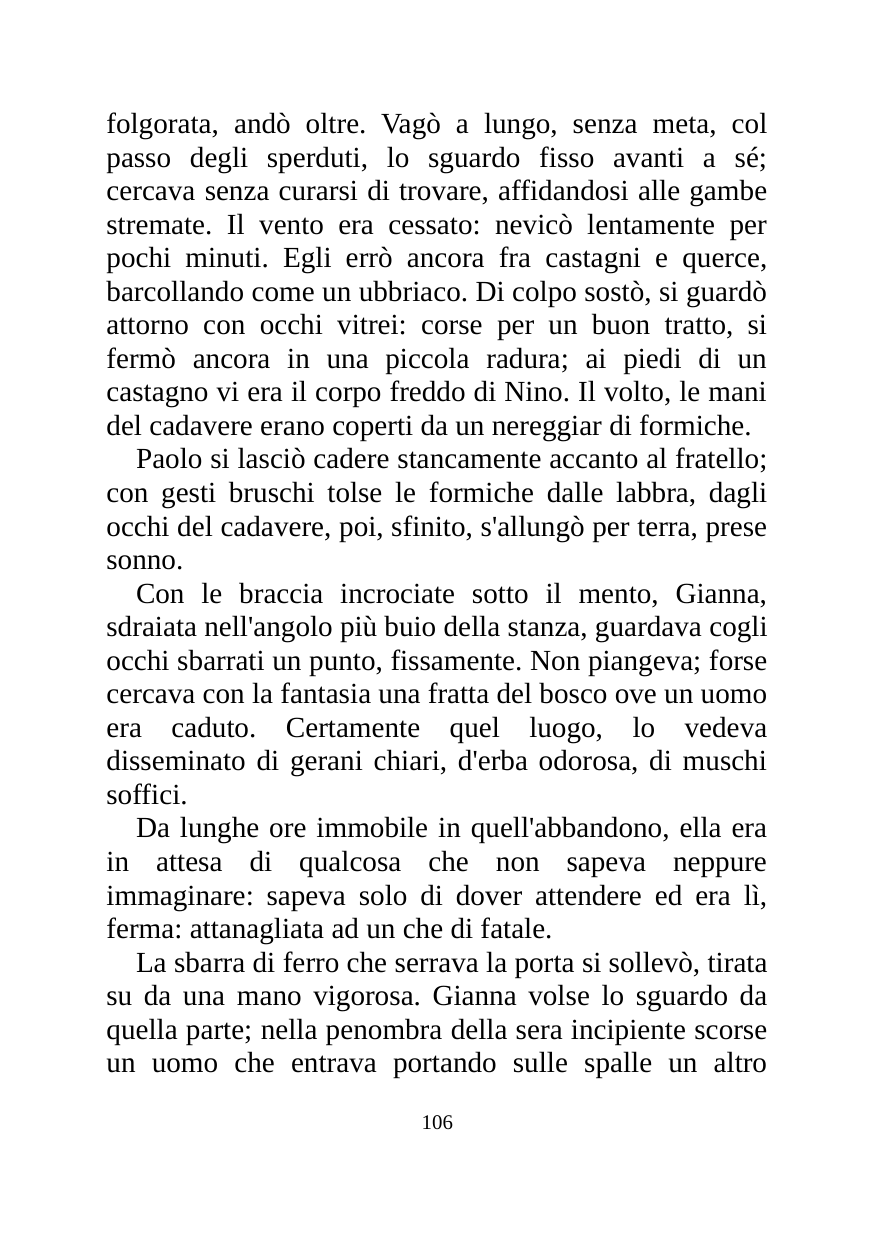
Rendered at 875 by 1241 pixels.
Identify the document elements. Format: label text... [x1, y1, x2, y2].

text La sbarra di ferro che serrava la porta si sollevò, tirata su da una mano vigorosa. Gianna volse lo sguardo da quella parte; nella penombra della sera incipiente scorse un uomo che entrava portando sulle spalle un altro [106, 945, 768, 1079]
text Paolo si lasciò cadere stancamente accanto al fratello; con gesti bruschi tolse le formiche dalle labbra, dagli occhi del cadavere, poi, sfinito, s'allungò per terra, prese sonno. [106, 442, 768, 576]
text Da lunghe ore immobile in quell'abbandono, ella era in attesa di qualcosa che non sapeva neppure immaginare: sapeva solo di dover attendere ed era lì, ferma: attanagliata ad un che di fatale. [106, 811, 768, 945]
text folgorata, andò oltre. Vagò a lungo, senza meta, col passo degli sperduti, lo sguardo fisso avanti a sé; cercava senza curarsi di trovare, affidandosi alle gambe stremate. Il vento era cessato: nevicò lentamente per pochi minuti. Egli errò ancora fra castagni e querce, barcollando come un ubbriaco. Di colpo sostò, si guardò attorno con occhi vitrei: corse per un buon tratto, si fermò ancora in una piccola radura; ai piedi di un castagno vi era il corpo freddo di Nino. Il volto, le mani del cadavere erano coperti da un nereggiar di formiche. [106, 106, 768, 442]
text Con le braccia incrociate sotto il mento, Gianna, sdraiata nell'angolo più buio della stanza, guardava cogli occhi sbarrati un punto, fissamente. Non piangeva; forse cercava con la fantasia una fratta del bosco ove un uomo era caduto. Certamente quel luogo, lo vedeva disseminato di gerani chiari, d'erba odorosa, di muschi soffici. [106, 576, 768, 811]
